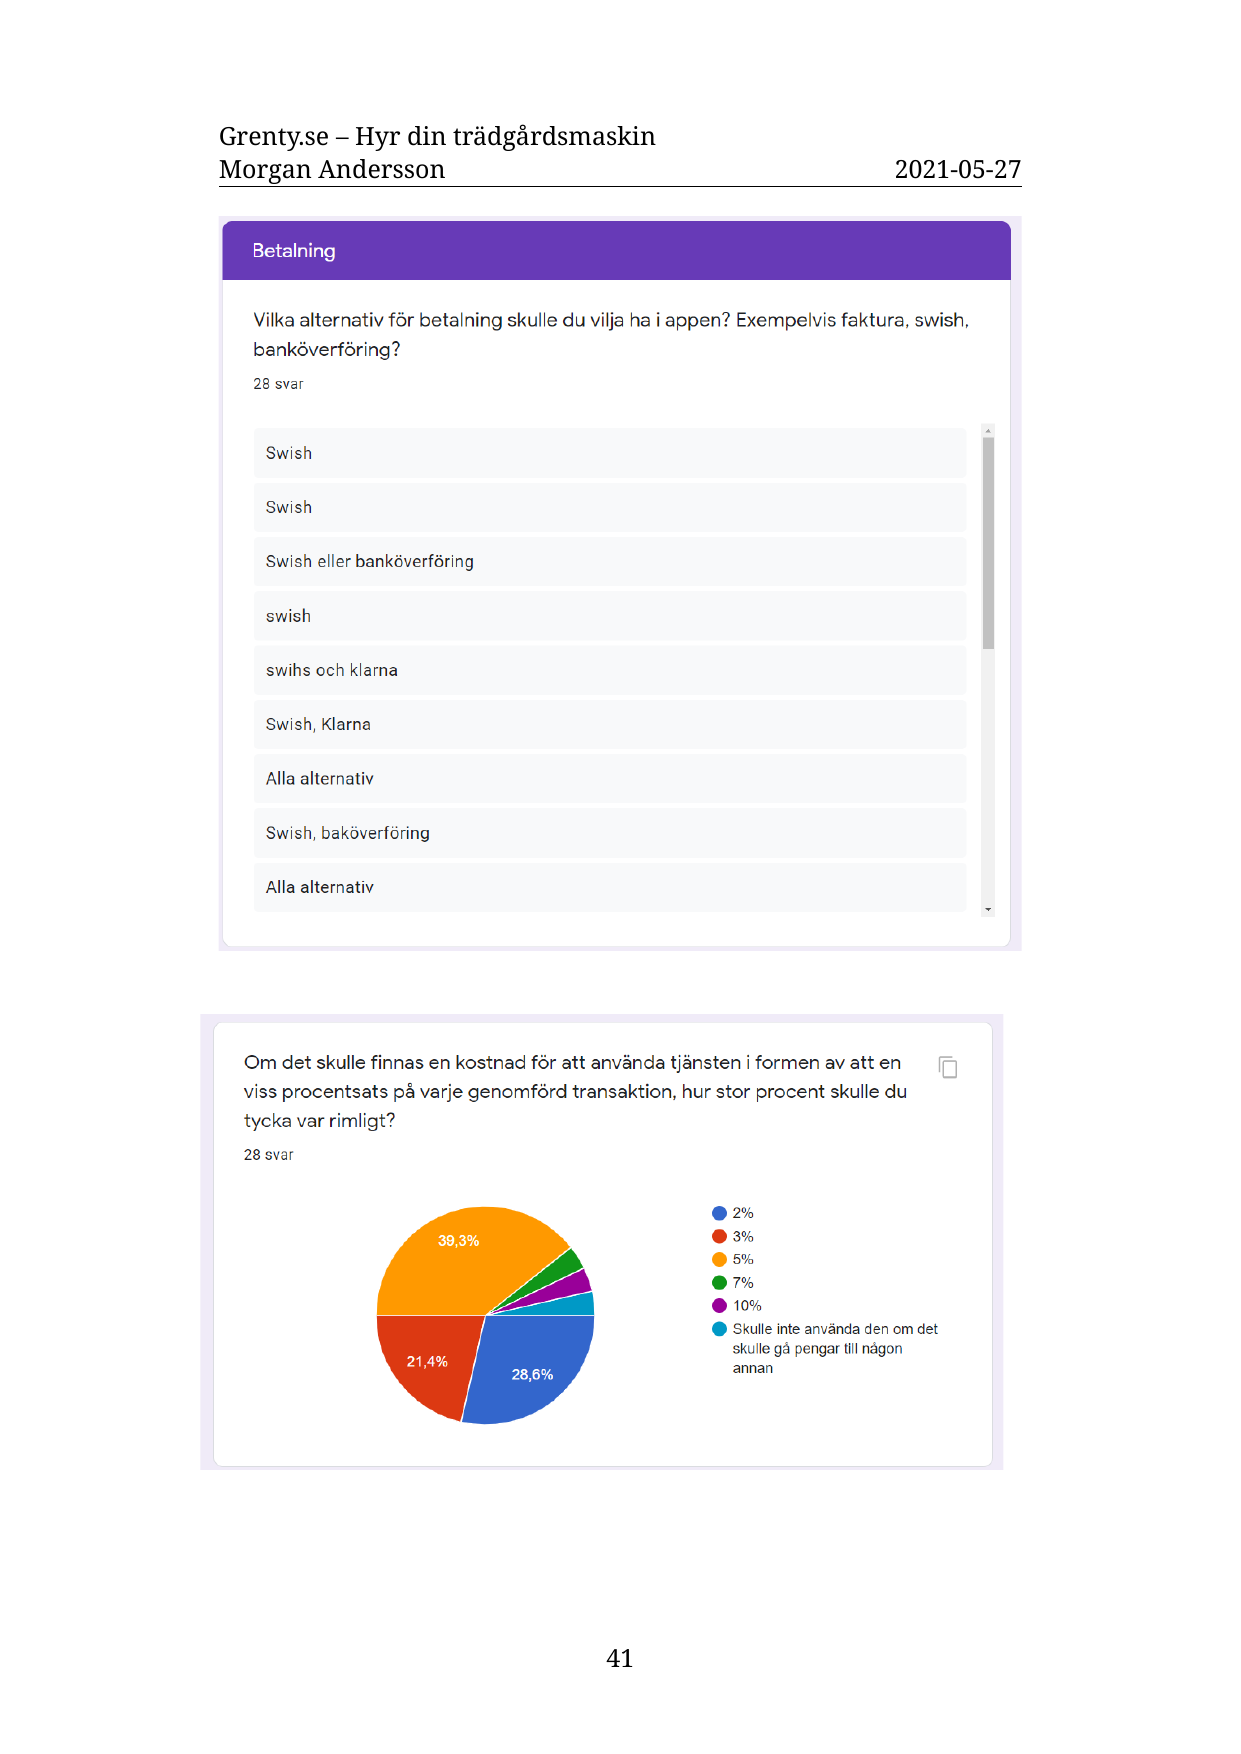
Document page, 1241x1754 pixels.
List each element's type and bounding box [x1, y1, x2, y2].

picture [218, 216, 1022, 951]
picture [200, 1014, 1004, 1470]
